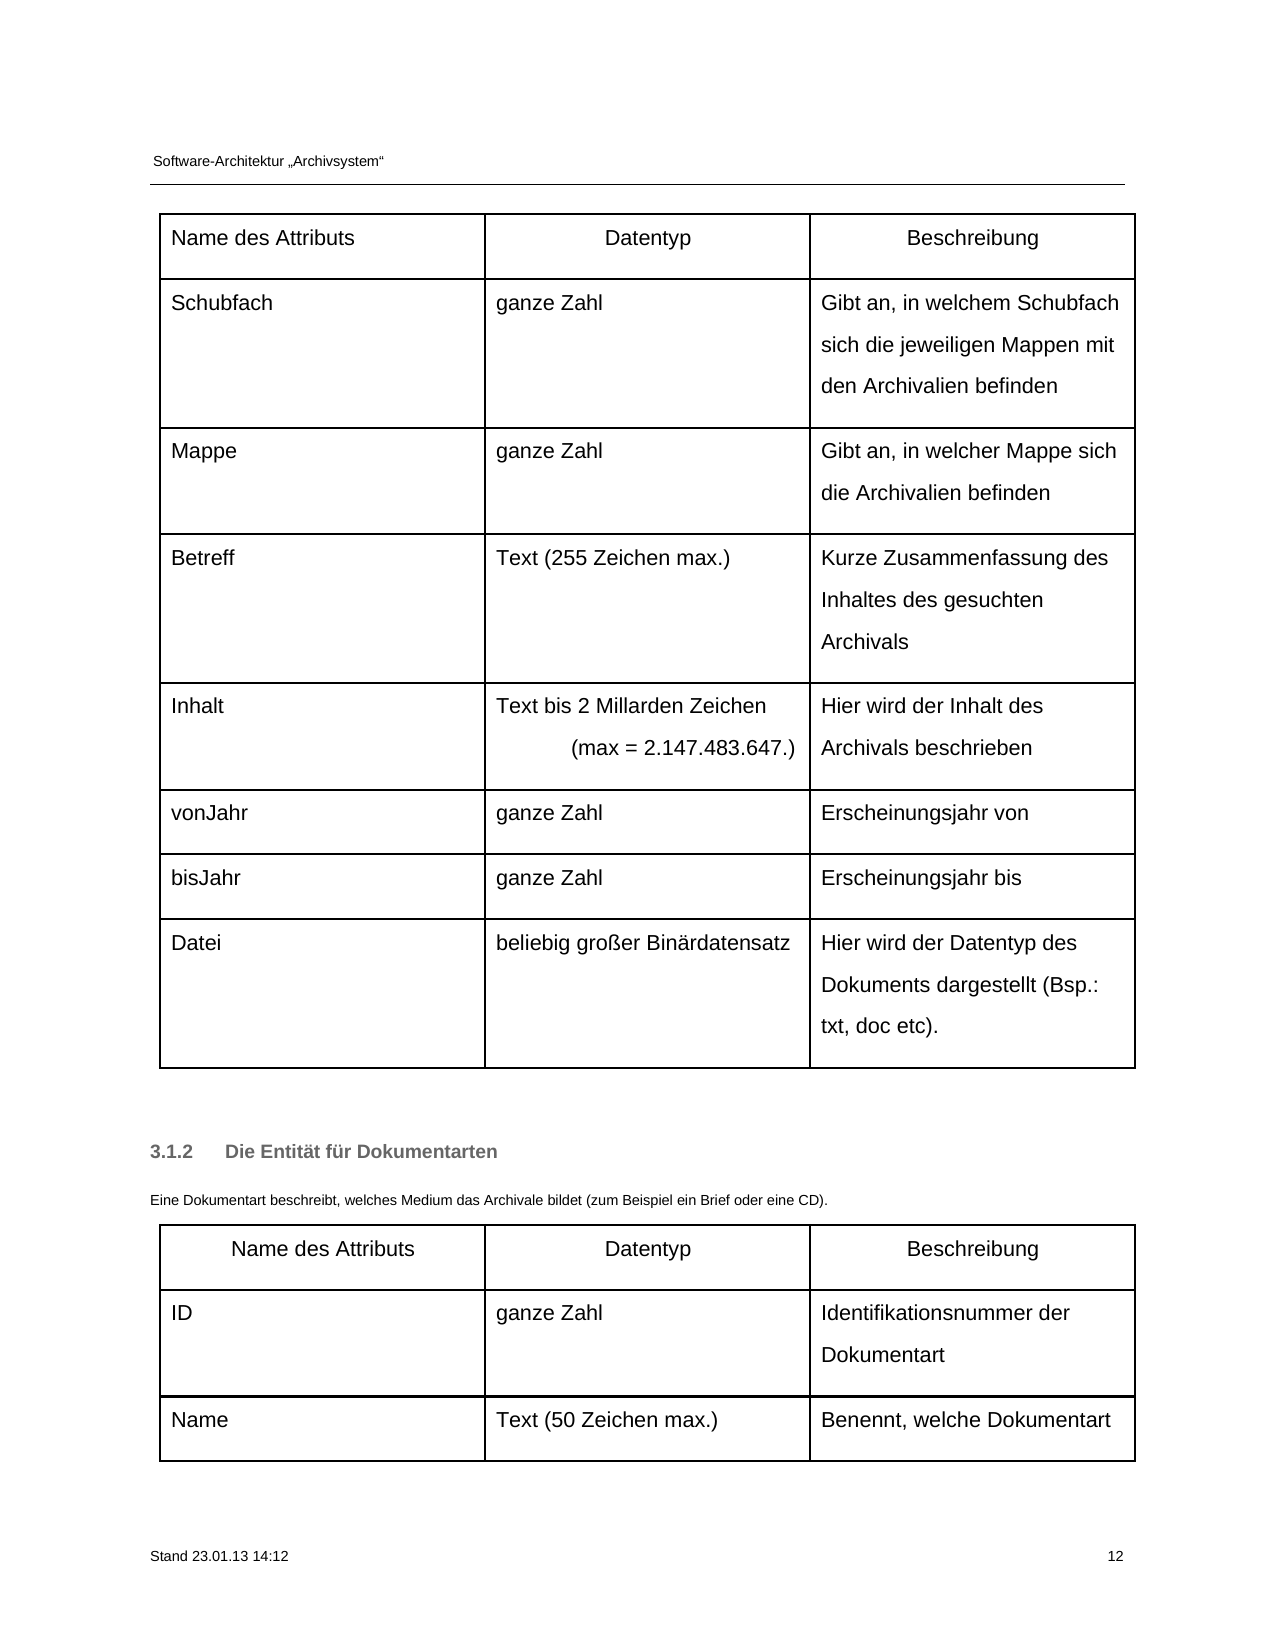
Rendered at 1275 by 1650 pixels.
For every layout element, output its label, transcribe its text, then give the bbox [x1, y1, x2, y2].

table_cell Inhalt [161, 684, 484, 788]
table_cell Gibt an, in welcher Mappe sich die Archivalien befinden [811, 429, 1134, 533]
table_cell Text (50 Zeichen max.) [486, 1398, 809, 1460]
table_cell Hier wird der Datentyp des Dokuments dargestellt (Bsp.: txt, doc etc). [811, 920, 1134, 1067]
table_header Beschreibung [811, 1226, 1134, 1289]
table_cell Benennt, welche Dokumentart [811, 1398, 1134, 1460]
table_cell ganze Zahl [486, 280, 809, 427]
table_cell beliebig großer Binärdatensatz [486, 920, 809, 1067]
table_cell Mappe [161, 429, 484, 533]
table_cell Name [161, 1398, 484, 1460]
table_cell Gibt an, in welchem Schubfach sich die jeweiligen Mappen mit den Archivalien befinden [811, 280, 1134, 427]
table_header Name des Attributs [161, 1226, 484, 1289]
table_cell bisJahr [161, 855, 484, 918]
table_header Beschreibung [811, 215, 1134, 278]
table_header Datentyp [486, 215, 809, 278]
table_cell Erscheinungsjahr von [811, 791, 1134, 853]
subtitle Die Entität für Dokumentarten [150, 1141, 1125, 1178]
table_cell vonJahr [161, 791, 484, 853]
table_cell Identifikationsnummer der Dokumentart [811, 1291, 1134, 1395]
table_header Name des Attributs [161, 215, 484, 278]
table_cell Schubfach [161, 280, 484, 427]
table_cell Text bis 2 Millarden Zeichen (max = 2.147.483.647.) [486, 684, 809, 788]
table_cell ganze Zahl [486, 791, 809, 853]
table_cell Erscheinungsjahr bis [811, 855, 1134, 918]
table_cell ganze Zahl [486, 1291, 809, 1395]
text Eine Dokumentart beschreibt, welches Medium das Archivale bildet (zum Beispiel ein Brief oder eine CD). [150, 1192, 1125, 1220]
table_cell ganze Zahl [486, 429, 809, 533]
table_cell Text (255 Zeichen max.) [486, 535, 809, 682]
table_cell Datei [161, 920, 484, 1067]
table_cell ID [161, 1291, 484, 1395]
table_cell Hier wird der Inhalt des Archivals beschrieben [811, 684, 1134, 788]
table_cell ganze Zahl [486, 855, 809, 918]
table_cell Betreff [161, 535, 484, 682]
table_header Datentyp [486, 1226, 809, 1289]
table_cell Kurze Zusammenfassung des Inhaltes des gesuchten Archivals [811, 535, 1134, 682]
